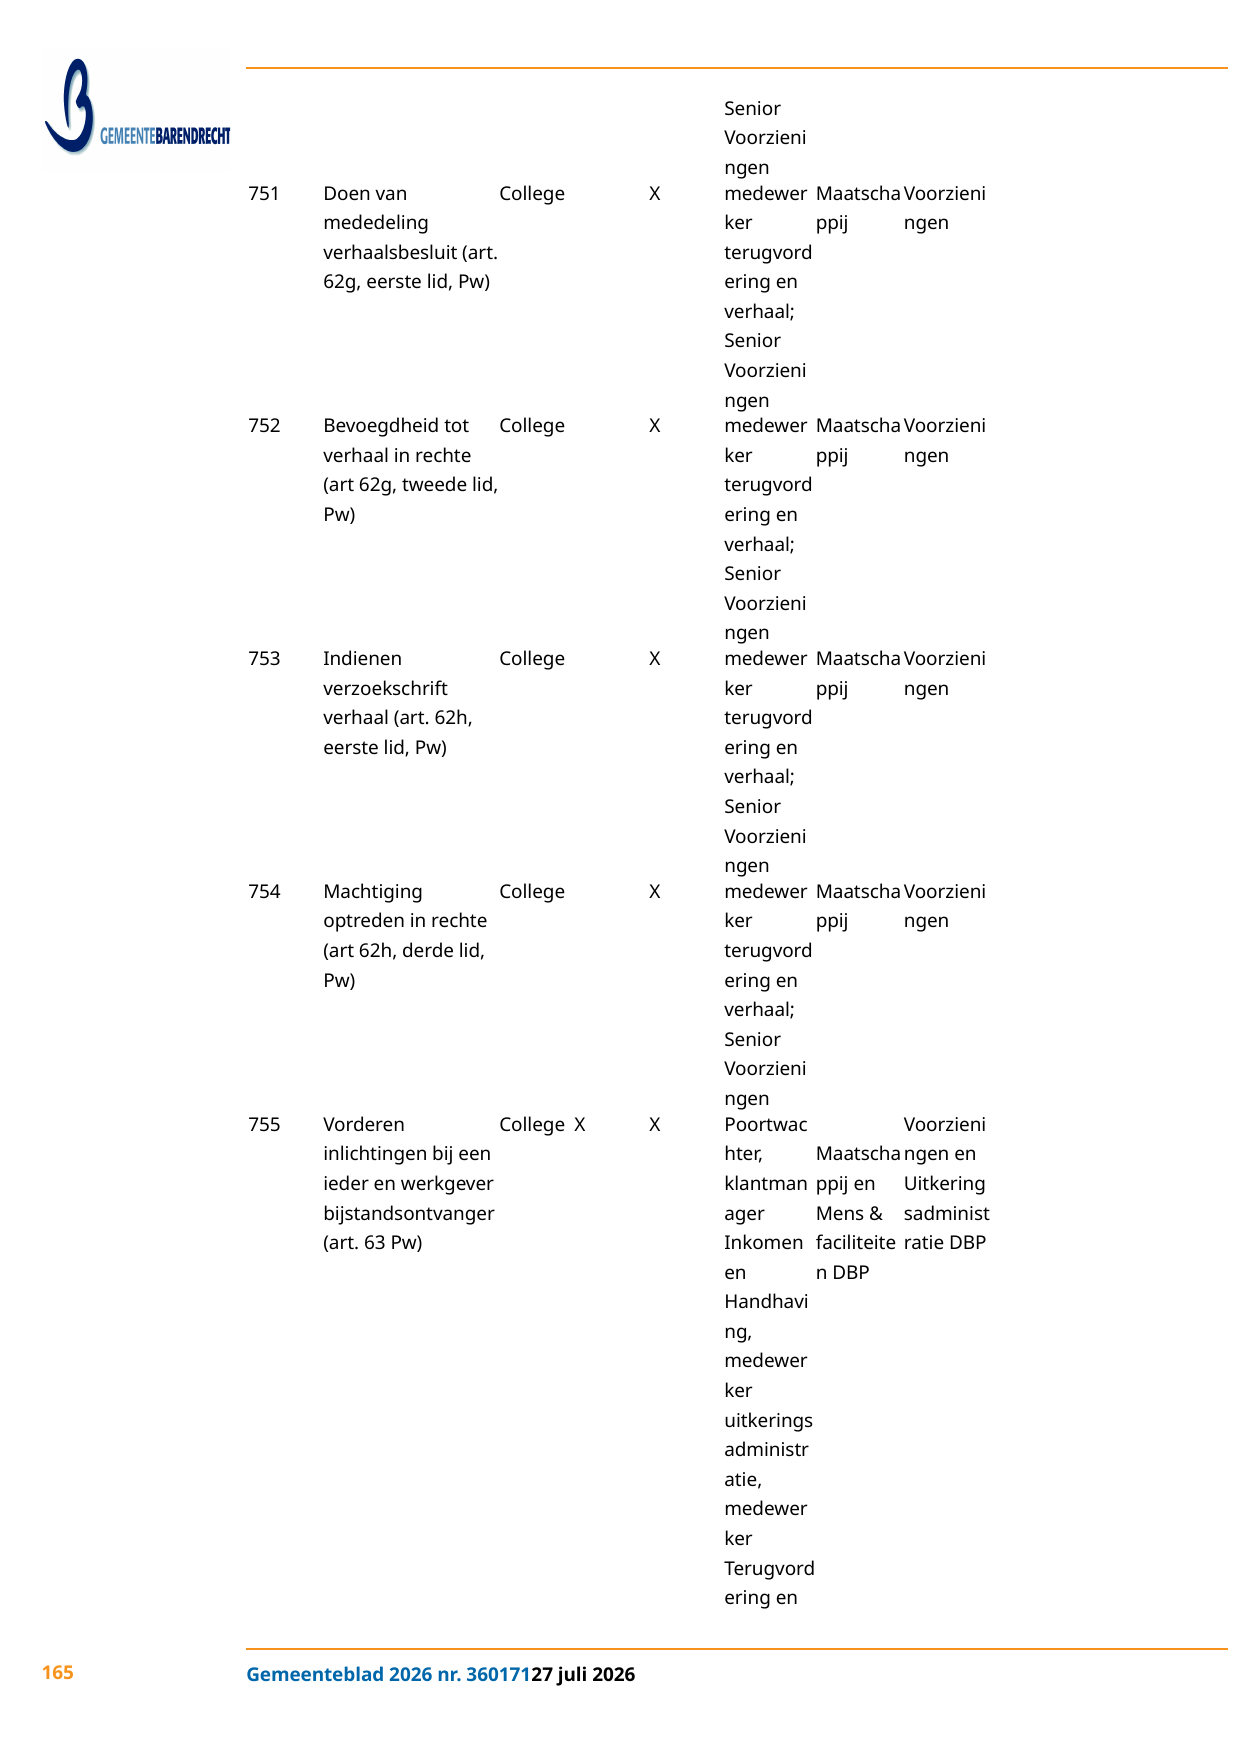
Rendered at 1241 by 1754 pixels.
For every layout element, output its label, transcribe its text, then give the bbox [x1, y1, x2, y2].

table_cell Indienen verzoekschrift verhaal (art. 62h, eerste lid, Pw) [323, 645, 499, 878]
table_cell Maatschappij [816, 413, 904, 645]
table_cell medewerker terugvordering en verhaal; Senior Voorzieningen [724, 413, 816, 645]
table_cell [323, 95, 499, 180]
table_cell X [574, 1111, 649, 1610]
table_cell [992, 878, 1152, 1111]
table_cell [499, 95, 574, 180]
table_cell [992, 180, 1152, 412]
table_cell Vorderen inlichtingen bij een ieder en werkgever bijstandsontvanger (art. 63 Pw) [323, 1111, 499, 1610]
table_cell Bevoegdheid tot verhaal in rechte (art 62g, tweede lid, Pw) [323, 413, 499, 645]
table_cell College [499, 413, 574, 645]
table_cell [904, 95, 992, 180]
table_cell Voorzieningen [904, 645, 992, 878]
table_cell Maatschappij [816, 878, 904, 1111]
table_cell Poortwachter, klantmanager Inkomen en Handhaving, medewerker uitkeringsadministratie, medewerker Terugvordering en [724, 1111, 816, 1610]
table_cell [649, 95, 724, 180]
table_cell Maatschappij en Mens & faciliteiten DBP [816, 1111, 904, 1610]
picture [41, 47, 231, 172]
table_cell Voorzieningen [904, 180, 992, 412]
table_cell Maatschappij [816, 645, 904, 878]
table_cell 753 [248, 645, 323, 878]
table_cell [992, 95, 1152, 180]
table_cell X [649, 413, 724, 645]
table_cell 751 [248, 180, 323, 412]
table_cell College [499, 645, 574, 878]
table_cell Machtiging optreden in rechte (art 62h, derde lid, Pw) [323, 878, 499, 1111]
table_cell [574, 95, 649, 180]
table_cell [574, 180, 649, 412]
table_cell [992, 645, 1152, 878]
table_cell medewerker terugvordering en verhaal; Senior Voorzieningen [724, 180, 816, 412]
table_cell X [649, 645, 724, 878]
table_cell X [649, 1111, 724, 1610]
table_cell medewerker terugvordering en verhaal; Senior Voorzieningen [724, 645, 816, 878]
table_cell Voorzieningen [904, 878, 992, 1111]
table_cell [992, 1111, 1152, 1610]
table_cell [574, 413, 649, 645]
table_cell 754 [248, 878, 323, 1111]
table_cell Voorzieningen [904, 413, 992, 645]
table_cell [248, 95, 323, 180]
table_cell medewerker terugvordering en verhaal; Senior Voorzieningen [724, 878, 816, 1111]
table_cell College [499, 180, 574, 412]
table_cell Senior Voorzieningen [724, 95, 816, 180]
table_cell Maatschappij [816, 180, 904, 412]
table_cell [816, 95, 904, 180]
table_cell Voorzieningen en Uitkeringsadministratie DBP [904, 1111, 992, 1610]
table_cell Doen van mededeling verhaalsbesluit (art. 62g, eerste lid, Pw) [323, 180, 499, 412]
table_cell [992, 413, 1152, 645]
table_cell X [649, 878, 724, 1111]
table_cell [574, 878, 649, 1111]
table_cell 755 [248, 1111, 323, 1610]
table_cell 752 [248, 413, 323, 645]
table_cell X [649, 180, 724, 412]
table_cell [574, 645, 649, 878]
table_cell College [499, 1111, 574, 1610]
table_cell College [499, 878, 574, 1111]
